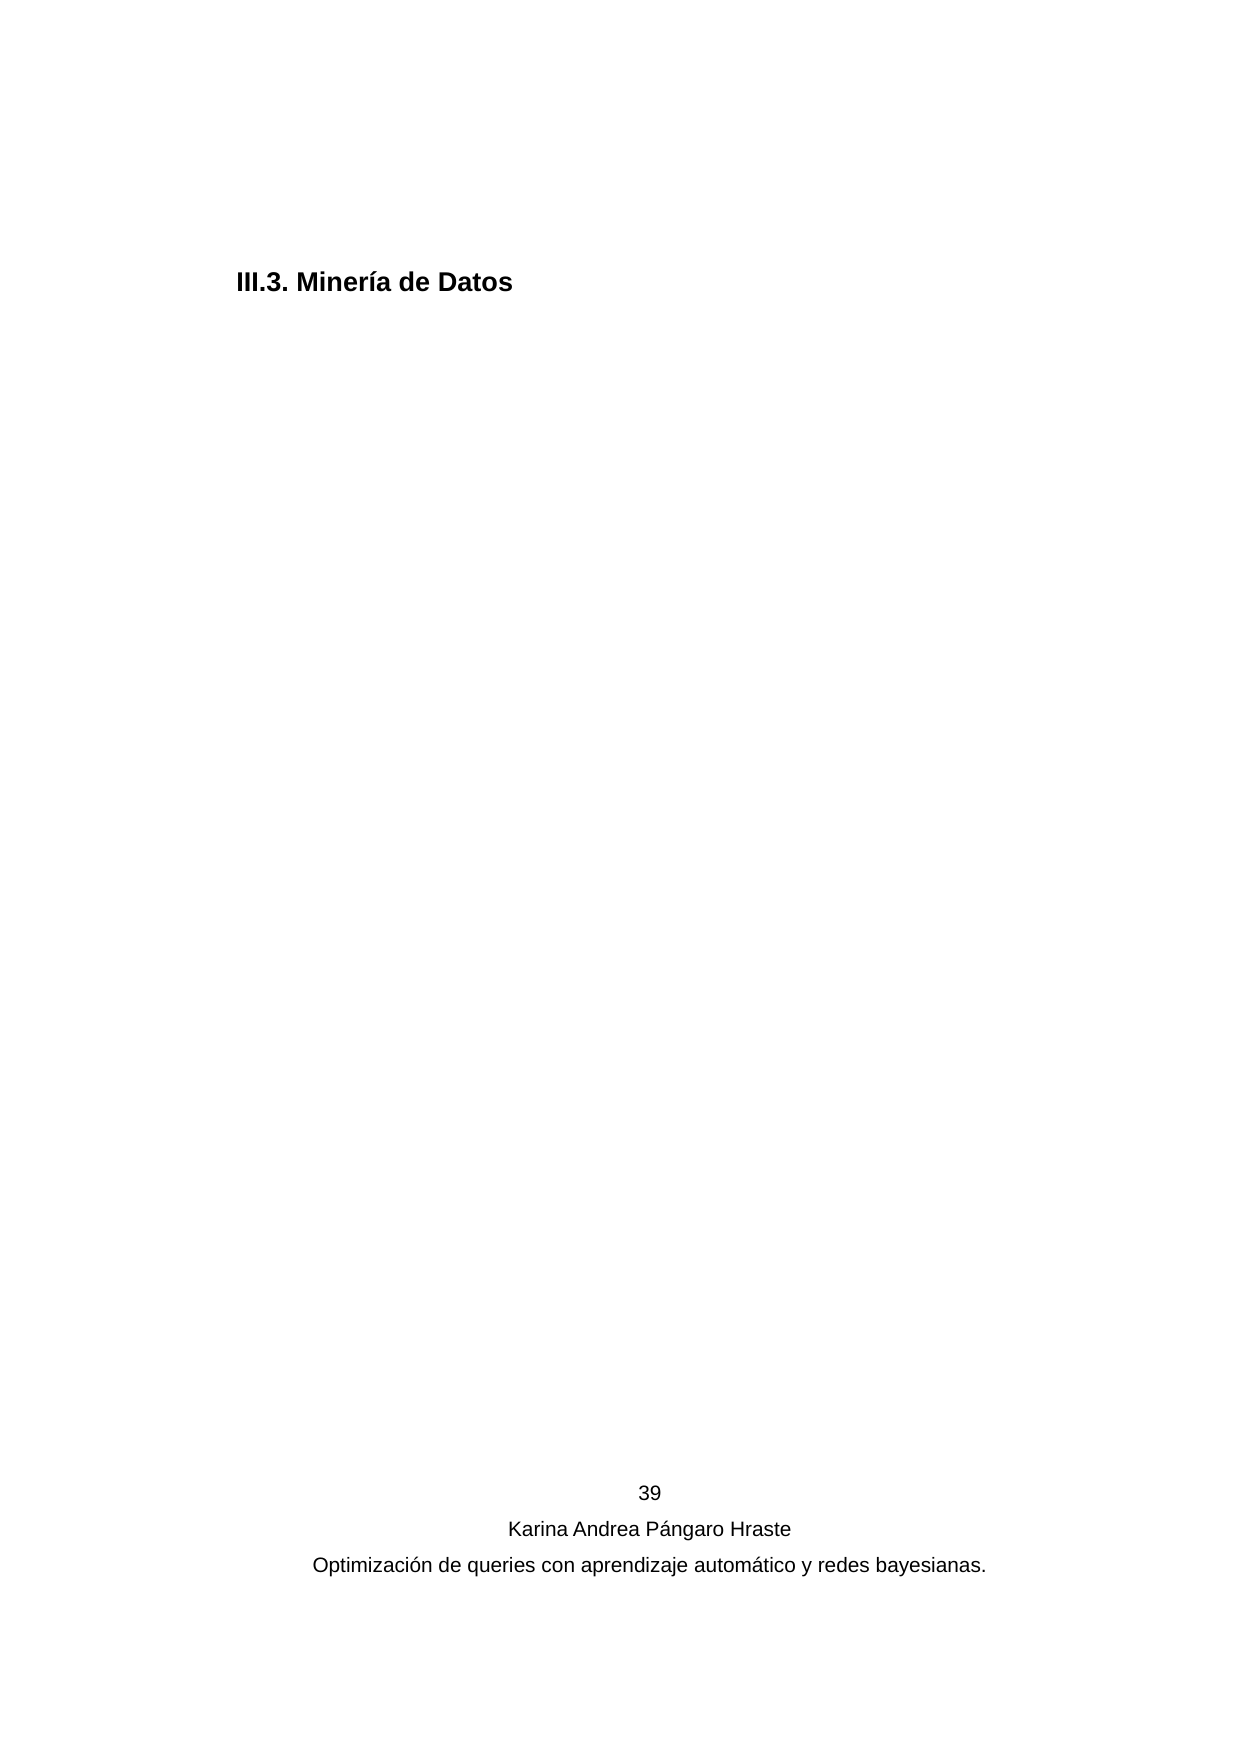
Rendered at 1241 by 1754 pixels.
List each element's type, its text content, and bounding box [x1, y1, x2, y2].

subtitle Minería de Datos [236, 266, 1063, 297]
